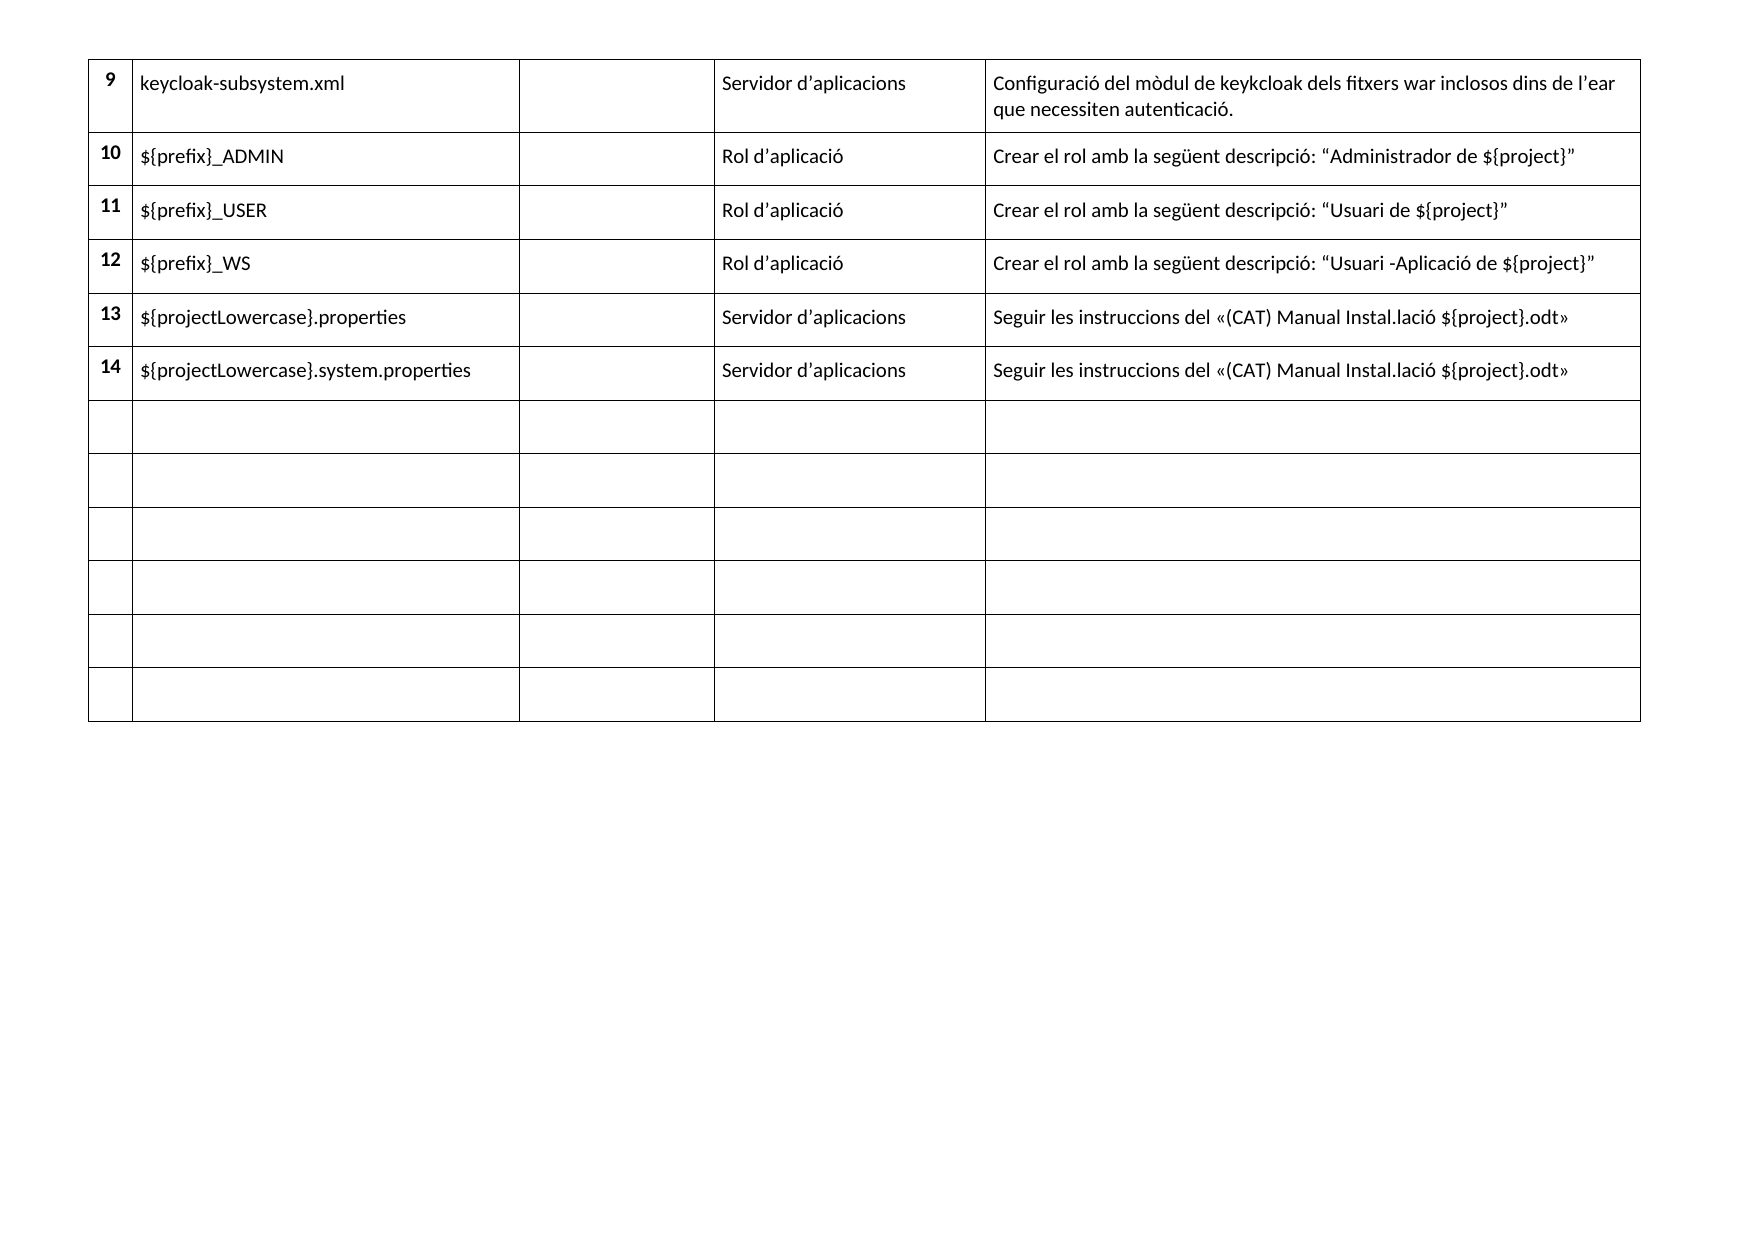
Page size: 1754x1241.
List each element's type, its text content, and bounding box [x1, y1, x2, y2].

table_cell [715, 615, 985, 667]
table_cell [715, 401, 985, 453]
table_cell Seguir les instruccions del «(CAT) Manual Instal.lació ${project}.odt» [986, 294, 1640, 346]
table_cell ${prefix}_ADMIN [133, 133, 519, 185]
table_cell 9 [89, 60, 132, 132]
table_cell 11 [89, 186, 132, 239]
table_cell [715, 454, 985, 507]
table_cell ${prefix}_WS [133, 240, 519, 292]
table_cell [133, 561, 519, 614]
table_cell [520, 186, 714, 239]
table_cell 12 [89, 240, 132, 292]
table_cell [986, 615, 1640, 667]
table_cell [986, 508, 1640, 560]
table_cell 13 [89, 294, 132, 346]
table_cell [133, 401, 519, 453]
table_cell Crear el rol amb la següent descripció: “Usuari de ${project}” [986, 186, 1640, 239]
table_cell [133, 668, 519, 721]
table_cell [520, 347, 714, 399]
table_cell [89, 615, 132, 667]
table_cell [520, 294, 714, 346]
table_cell [520, 668, 714, 721]
table_cell Seguir les instruccions del «(CAT) Manual Instal.lació ${project}.odt» [986, 347, 1640, 399]
table_cell [986, 401, 1640, 453]
table_cell [986, 561, 1640, 614]
table_cell [89, 454, 132, 507]
table_cell Crear el rol amb la següent descripció: “Usuari -Aplicació de ${project}” [986, 240, 1640, 292]
table_cell [986, 668, 1640, 721]
table_cell [89, 668, 132, 721]
table_cell [520, 454, 714, 507]
table_cell [715, 668, 985, 721]
table_cell [520, 133, 714, 185]
table_cell [520, 561, 714, 614]
table_cell Servidor d’aplicacions [715, 347, 985, 399]
table_cell 14 [89, 347, 132, 399]
table_cell [89, 401, 132, 453]
table_cell [520, 401, 714, 453]
table_cell [520, 60, 714, 132]
table_cell [89, 561, 132, 614]
table_cell [520, 508, 714, 560]
table_cell Rol d’aplicació [715, 240, 985, 292]
table_cell [89, 508, 132, 560]
table_cell Configuració del mòdul de keykcloak dels fitxers war inclosos dins de l’ear que necessiten autenticació. [986, 60, 1640, 132]
table_cell [133, 508, 519, 560]
table_cell ${projectLowercase}.properties [133, 294, 519, 346]
table_cell Rol d’aplicació [715, 186, 985, 239]
table_cell ${projectLowercase}.system.properties [133, 347, 519, 399]
table_cell Servidor d’aplicacions [715, 60, 985, 132]
table_cell [133, 454, 519, 507]
table_cell 10 [89, 133, 132, 185]
table_cell [986, 454, 1640, 507]
table_cell [520, 240, 714, 292]
table_cell [133, 615, 519, 667]
table_cell Servidor d’aplicacions [715, 294, 985, 346]
table_cell Crear el rol amb la següent descripció: “Administrador de ${project}” [986, 133, 1640, 185]
table_cell Rol d’aplicació [715, 133, 985, 185]
table_cell [715, 508, 985, 560]
table_cell [520, 615, 714, 667]
table_cell keycloak-subsystem.xml [133, 60, 519, 132]
table_cell [715, 561, 985, 614]
table_cell ${prefix}_USER [133, 186, 519, 239]
